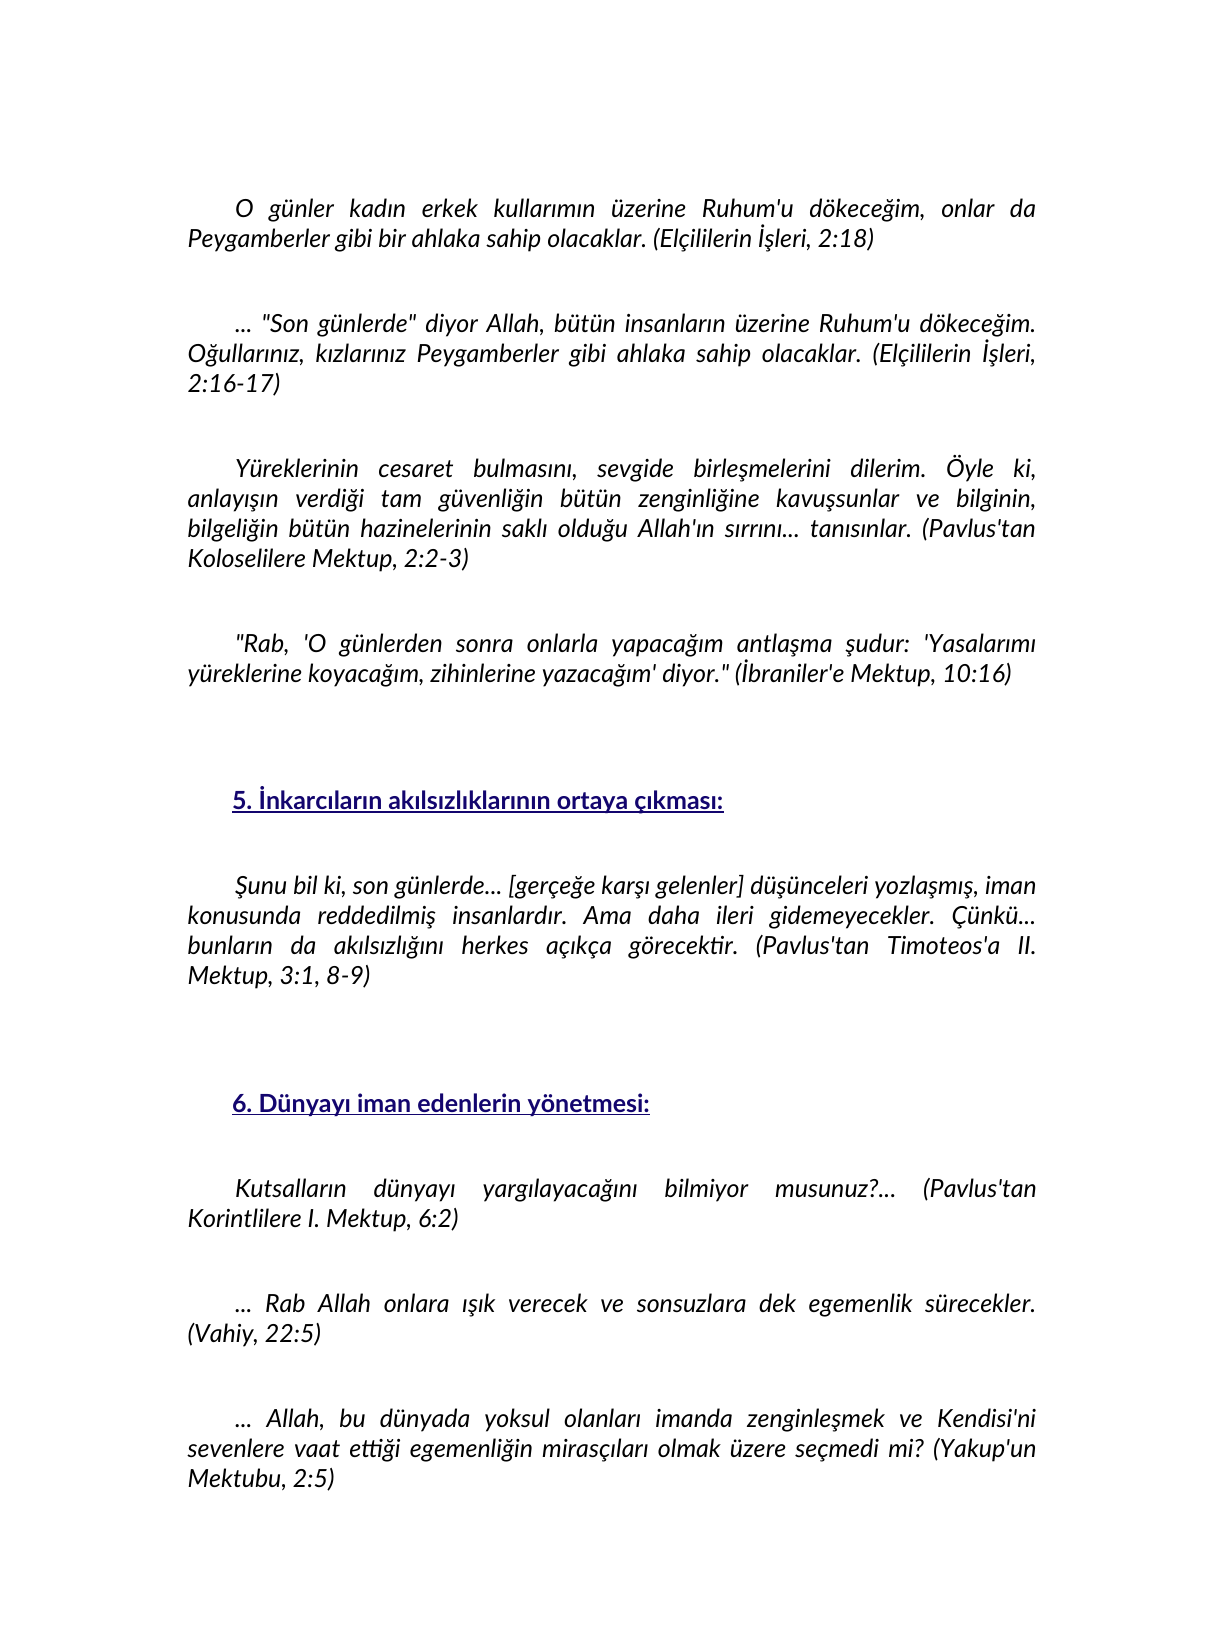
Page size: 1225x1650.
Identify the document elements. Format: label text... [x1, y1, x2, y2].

text Şunu bil ki, son günlerde... [gerçeğe karşı gelenler] düşünceleri yozlaşmış, iman konusunda reddedilmiş insanlardır. Ama daha ileri gidemeyecekler. Çünkü... bunların da akılsızlığını herkes açıkça görecektir. (Pavlus'tan Timoteos'a II. Mektup, 3:1, 8-9) [187, 870, 1037, 990]
text Yüreklerinin cesaret bulmasını, sevgide birleşmelerini dilerim. Öyle ki, anlayışın verdiği tam güvenliğin bütün zenginliğine kavuşsunlar ve bilginin, bilgeliğin bütün hazinelerinin saklı olduğu Allah'ın sırrını... tanısınlar. (Pavlus'tan Koloselilere Mektup, 2:2-3) [187, 452, 1037, 572]
text O günler kadın erkek kullarımın üzerine Ruhum'u dökeceğim, onlar da Peygamberler gibi bir ahlaka sahip olacaklar. (Elçililerin İşleri, 2:18) [187, 192, 1037, 252]
text 5. İnkarcıların akılsızlıklarının ortaya çıkması: [187, 785, 1037, 815]
text ... Allah, bu dünyada yoksul olanları imanda zenginleşmek ve Kendisi'ni sevenlere vaat ettiği egemenliğin mirasçıları olmak üzere seçmedi mi? (Yakup'un Mektubu, 2:5) [187, 1402, 1037, 1492]
text Kutsalların dünyayı yargılayacağını bilmiyor musunuz?... (Pavlus'tan Korintlilere I. Mektup, 6:2) [187, 1172, 1037, 1232]
text 6. Dünyayı iman edenlerin yönetmesi: [187, 1087, 1037, 1117]
text "Rab, 'O günlerden sonra onlarla yapacağım antlaşma şudur: 'Yasalarımı yüreklerine koyacağım, zihinlerine yazacağım' diyor." (İbraniler'e Mektup, 10:16) [187, 627, 1037, 687]
text ... "Son günlerde" diyor Allah, bütün insanların üzerine Ruhum'u dökeceğim. Oğullarınız, kızlarınız Peygamberler gibi ahlaka sahip olacaklar. (Elçililerin İşleri, 2:16-17) [187, 307, 1037, 397]
text ... Rab Allah onlara ışık verecek ve sonsuzlara dek egemenlik sürecekler. (Vahiy, 22:5) [187, 1287, 1037, 1347]
